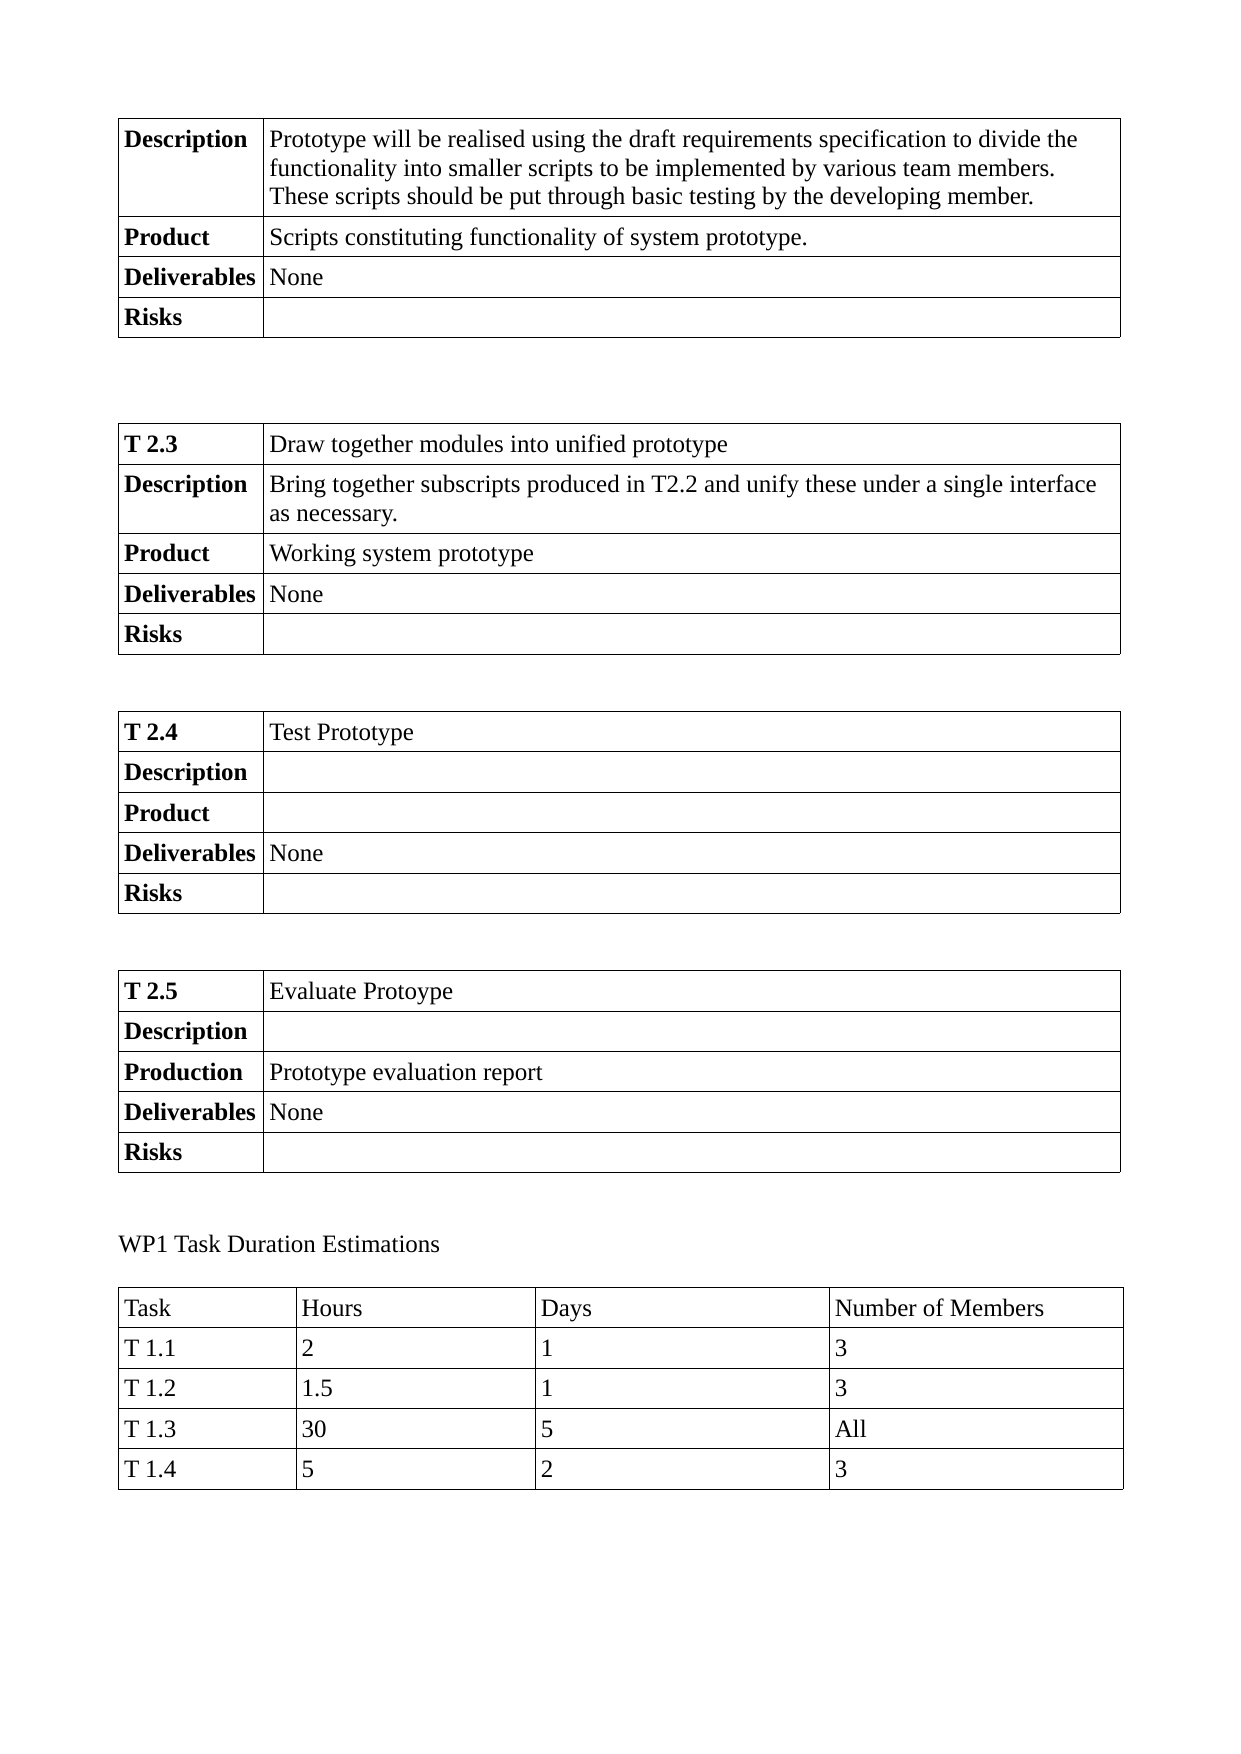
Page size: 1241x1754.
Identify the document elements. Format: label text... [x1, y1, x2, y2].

table_cell Description [119, 465, 263, 533]
table_cell 2 [297, 1328, 535, 1368]
table_cell 30 [297, 1409, 535, 1448]
table_header Task [119, 1288, 296, 1327]
table_cell T 1.1 [119, 1328, 296, 1368]
table_header Hours [297, 1288, 535, 1327]
table_cell Risks [119, 614, 263, 653]
table_header T 2.4 [119, 712, 263, 751]
table_cell 1 [536, 1369, 829, 1408]
table_cell Prototype evaluation report [264, 1052, 1120, 1091]
table_cell [264, 793, 1120, 832]
table_header T 2.3 [119, 424, 263, 463]
table_cell Description [119, 1012, 263, 1051]
table_cell Prototype will be realised using the draft requirements specification to divide the functionality into smaller scripts to be implemented by various team members. These scripts should be put through basic testing by the developing member. [264, 119, 1120, 216]
table_cell 3 [830, 1369, 1123, 1408]
table_cell Deliverables [119, 1092, 263, 1132]
table_cell Deliverables [119, 833, 263, 872]
table_cell [264, 1012, 1120, 1051]
table_cell Production [119, 1052, 263, 1091]
table_header Number of Members [830, 1288, 1123, 1327]
table_cell Deliverables [119, 257, 263, 297]
table_cell None [264, 257, 1120, 297]
table_cell [264, 752, 1120, 792]
table_cell 3 [830, 1449, 1123, 1488]
table_cell T 1.4 [119, 1449, 296, 1488]
table_cell Description [119, 752, 263, 792]
table_cell Bring together subscripts produced in T2.2 and unify these under a single interface as necessary. [264, 465, 1120, 533]
table_cell None [264, 574, 1120, 613]
table_cell 1.5 [297, 1369, 535, 1408]
table_header Evaluate Protoype [264, 971, 1120, 1011]
table_cell T 1.2 [119, 1369, 296, 1408]
table_cell Scripts constituting functionality of system prototype. [264, 217, 1120, 256]
table_cell [264, 298, 1120, 337]
table_cell None [264, 833, 1120, 872]
table_cell Description [119, 119, 263, 216]
table_cell 3 [830, 1328, 1123, 1368]
text WP1 Task Duration Estimations [118, 1229, 1122, 1258]
table_cell T 1.3 [119, 1409, 296, 1448]
table_header Draw together modules into unified prototype [264, 424, 1120, 463]
table_cell Product [119, 793, 263, 832]
table_header T 2.5 [119, 971, 263, 1011]
table_cell 1 [536, 1328, 829, 1368]
table_cell Product [119, 217, 263, 256]
table_cell 5 [297, 1449, 535, 1488]
table_cell [264, 614, 1120, 653]
table_cell Risks [119, 1133, 263, 1172]
table_cell 2 [536, 1449, 829, 1488]
table_cell All [830, 1409, 1123, 1448]
table_cell None [264, 1092, 1120, 1132]
table_cell [264, 874, 1120, 913]
table_cell Working system prototype [264, 534, 1120, 573]
table_cell Risks [119, 298, 263, 337]
table_cell [264, 1133, 1120, 1172]
table_cell Risks [119, 874, 263, 913]
table_cell Deliverables [119, 574, 263, 613]
table_header Days [536, 1288, 829, 1327]
table_cell Product [119, 534, 263, 573]
table_cell 5 [536, 1409, 829, 1448]
table_header Test Prototype [264, 712, 1120, 751]
